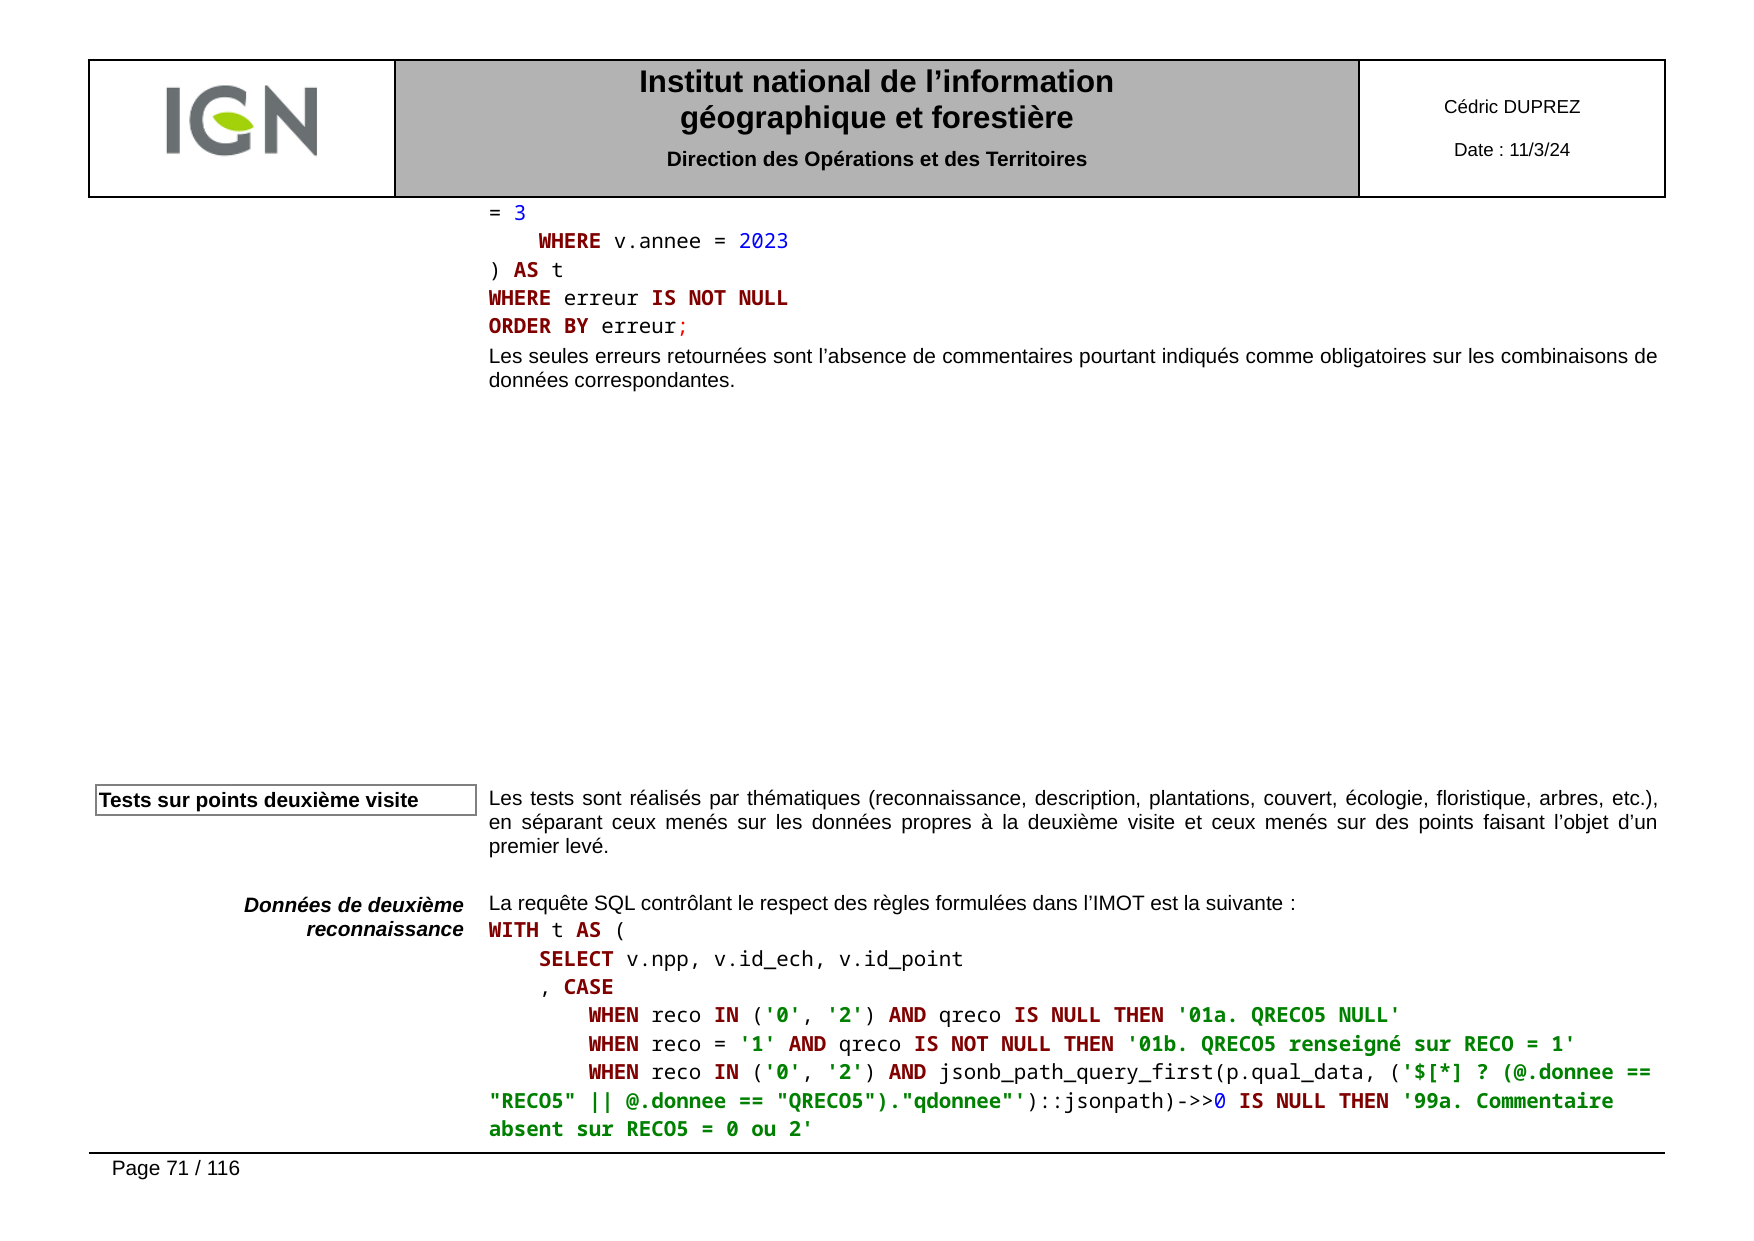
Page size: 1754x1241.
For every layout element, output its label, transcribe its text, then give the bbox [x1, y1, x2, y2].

table_cell [89, 198, 483, 782]
picture [141, 62, 343, 180]
table_cell = 3 WHERE v.annee = 2023 ) AS t WHERE erreur IS NOT NULL ORDER BY erreur; Les seules erreurs retournées sont l’absence de commentaires pourtant indiqués comme obligatoires sur les combinaisons de données correspondantes. [483, 198, 1665, 782]
table_cell Tests sur points deuxième visite [89, 783, 483, 891]
table_cell La requête SQL contrôlant le respect des règles formulées dans l’IMOT est la suivante : WITH t AS ( SELECT v.npp, v.id_ech, v.id_point , CASE WHEN reco IN ('0', '2') AND qreco IS NULL THEN '01a. QRECO5 NULL' WHEN reco = '1' AND qreco IS NOT NULL THEN '01b. QRECO5 renseigné sur RECO = 1' WHEN reco IN ('0', '2') AND jsonb_path_query_first(p.qual_data, ('$[*] ? (@.donnee == "RECO5" || @.donnee == "QRECO5")."qdonnee"')::jsonpath)->>0 IS NULL THEN '99a. Commentaire absent sur RECO5 = 0 ou 2' [483, 891, 1665, 1149]
table_cell Données de deuxième reconnaissance [89, 891, 483, 1149]
table_cell Les tests sont réalisés par thématiques (reconnaissance, description, plantations, couvert, écologie, floristique, arbres, etc.), en séparant ceux menés sur les données propres à la deuxième visite et ceux menés sur des points faisant l’objet d’un premier levé. [483, 783, 1665, 891]
